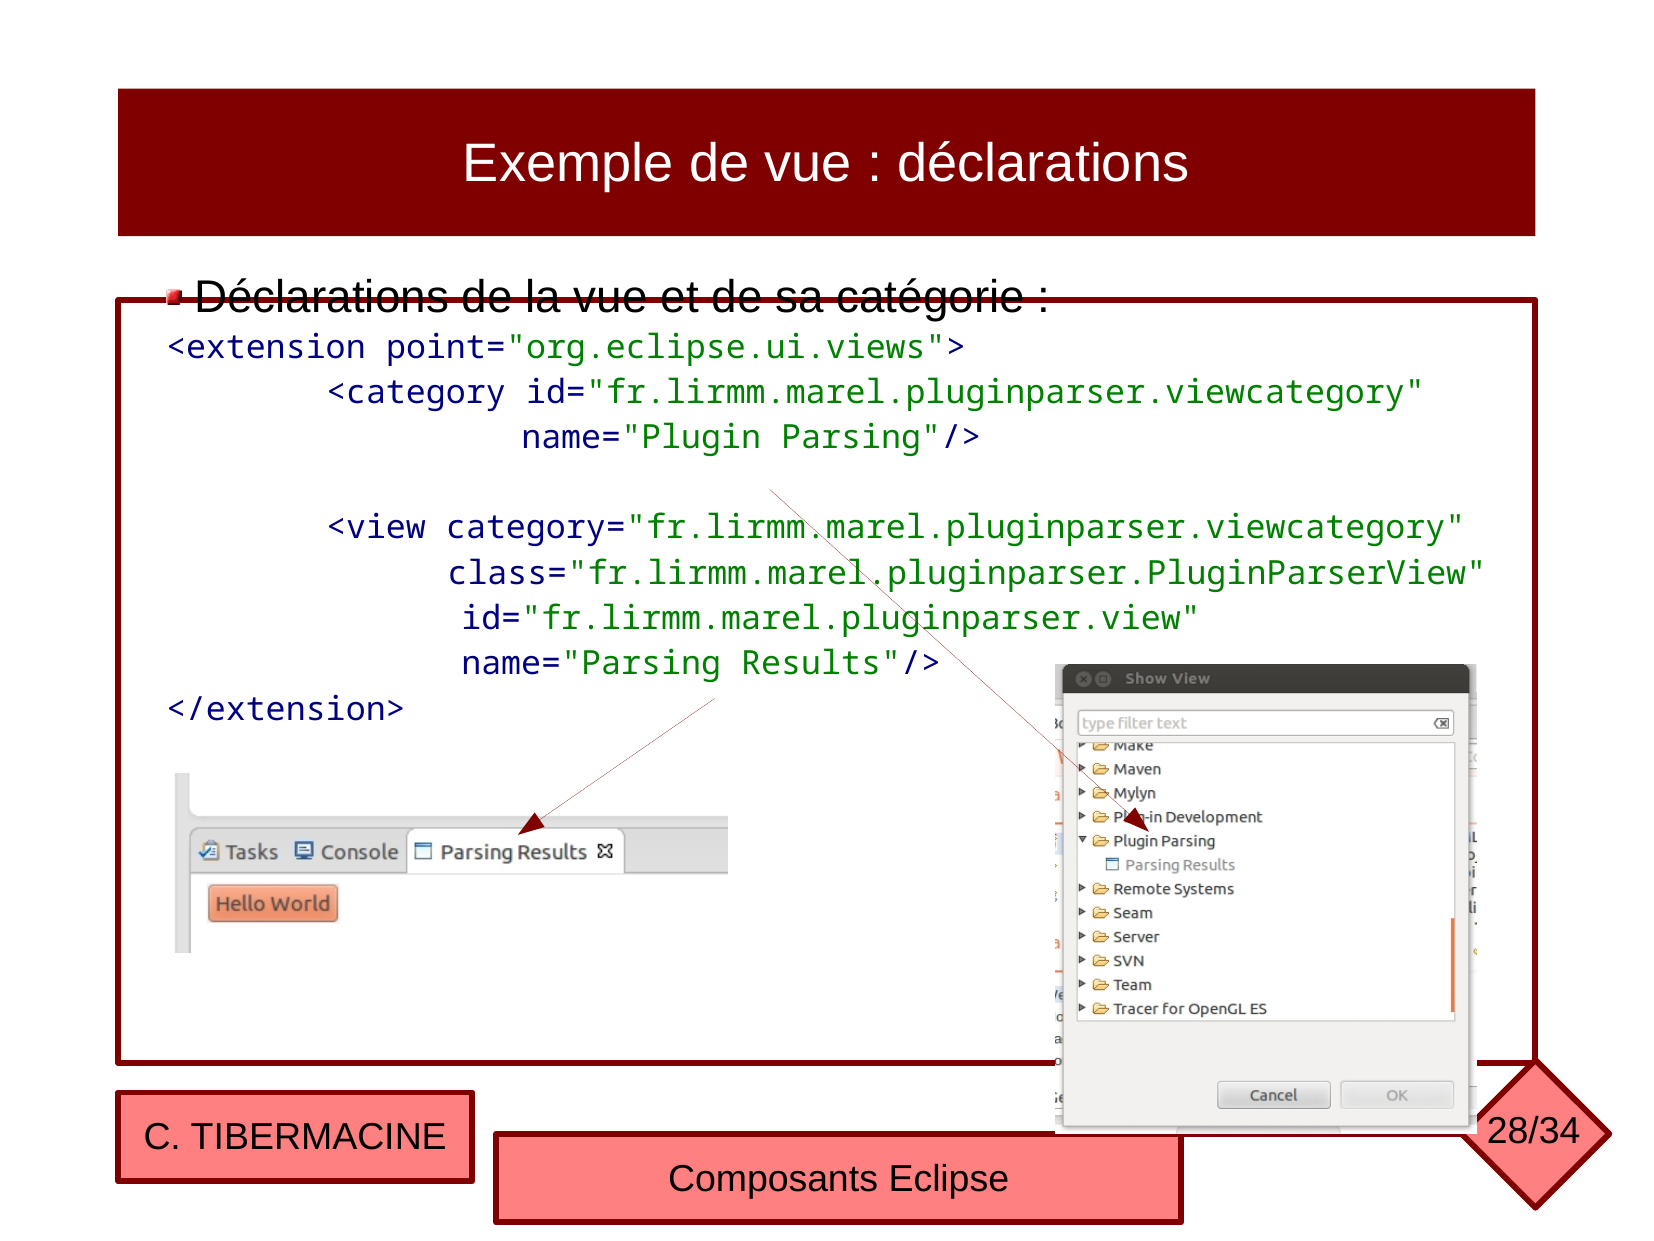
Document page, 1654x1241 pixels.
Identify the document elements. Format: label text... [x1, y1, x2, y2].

text_box Déclarations de la vue et de sa catégorie : <extension point="org.eclipse.ui.views"> <category id="fr.lirmm.marel.pluginparser.viewcategory" name="Plugin Parsing"/> <view category="fr.lirmm.marel.pluginparser.viewcategory" class="fr.lirmm.marel.pluginparser.PluginParserView" id="fr.lirmm.marel.pluginparser.view" name="Parsing Results"/> </extension> [118, 299, 1536, 1063]
text_box Composants Eclipse [496, 1133, 1182, 1223]
text_box <number>/34 [1472, 1102, 1654, 1160]
picture [166, 289, 182, 305]
text_box Exemple de vue : déclarations [118, 88, 1536, 237]
picture [1055, 664, 1477, 1134]
text_box [1461, 1134, 1472, 1145]
text_box [1493, 1060, 1578, 1102]
picture [129, 773, 728, 954]
text_box [1487, 1160, 1584, 1208]
text_box C. TIBERMACINE [118, 1092, 473, 1182]
